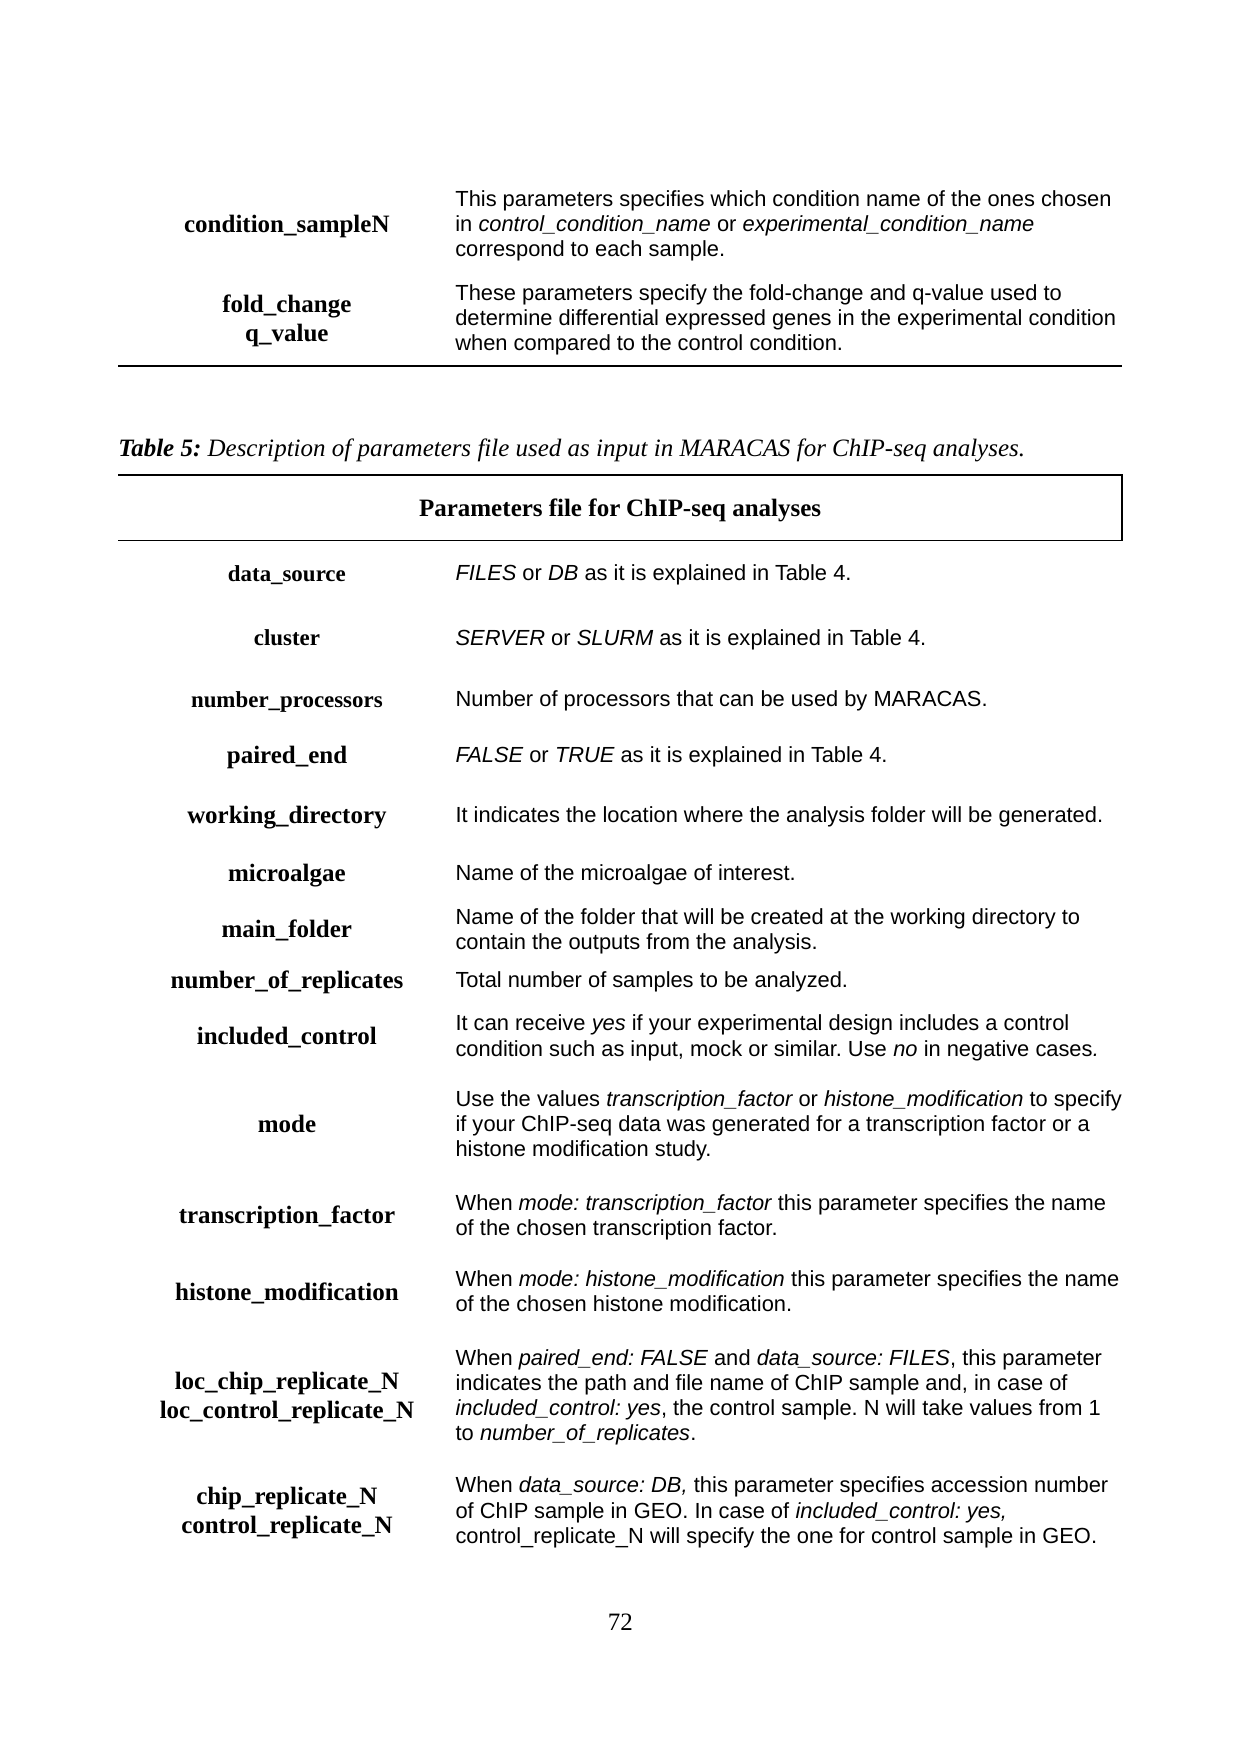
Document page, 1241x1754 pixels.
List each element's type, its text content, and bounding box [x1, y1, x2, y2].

table_cell condition_sampleN [118, 176, 455, 270]
table_cell This parameters specifies which condition name of the ones chosen in control_condition_name or experimental_condition_name correspond to each sample. [455, 176, 1122, 270]
table_cell It can receive yes if your experimental design includes a control condition such as input, mock or similar. Use no in negative cases. [455, 1000, 1122, 1071]
table_cell working_directory [118, 782, 455, 847]
table_cell When data_source: DB, this parameter specifies accession number of ChIP sample in GEO. In case of included_control: yes, control_replicate_N will specify the one for control sample in GEO. [455, 1460, 1122, 1560]
table_cell When mode: histone_modification this parameter specifies the name of the chosen histone modification. [455, 1253, 1122, 1330]
table_cell cluster [118, 605, 455, 670]
table_cell SERVER or SLURM as it is explained in Table 4. [455, 605, 1122, 670]
table_cell FALSE or TRUE as it is explained in Table 4. [455, 728, 1122, 782]
table_cell main_folder [118, 899, 455, 959]
table_cell fold_change q_value [118, 270, 455, 365]
table_cell number_processors [118, 670, 455, 728]
table_cell When mode: transcription_factor this parameter specifies the name of the chosen transcription factor. [455, 1176, 1122, 1253]
table_cell transcription_factor [118, 1176, 455, 1253]
table_cell It indicates the location where the analysis folder will be generated. [455, 782, 1122, 847]
table_cell number_of_replicates [118, 959, 455, 1000]
table_cell mode [118, 1071, 455, 1176]
table_cell Total number of samples to be analyzed. [455, 959, 1122, 1000]
table_cell data_source [118, 541, 455, 604]
table_cell Name of the folder that will be created at the working directory to contain the outputs from the analysis. [455, 899, 1122, 959]
table_cell These parameters specify the fold-change and q-value used to determine differential expressed genes in the experimental condition when compared to the control condition. [455, 270, 1122, 365]
table_cell Name of the microalgae of interest. [455, 847, 1122, 899]
text Table 5: Description of parameters file used as input in MARACAS for ChIP-seq analyses. [118, 433, 1122, 462]
table_header Parameters file for ChIP-seq analyses [118, 476, 1121, 539]
table_cell included_control [118, 1000, 455, 1071]
table_cell Use the values transcription_factor or histone_modification to specify if your ChIP-seq data was generated for a transcription factor or a histone modification study. [455, 1071, 1122, 1176]
table_cell paired_end [118, 728, 455, 782]
table_cell microalgae [118, 847, 455, 899]
table_cell loc_chip_replicate_N loc_control_replicate_N [118, 1330, 455, 1460]
table_cell When paired_end: FALSE and data_source: FILES, this parameter indicates the path and file name of ChIP sample and, in case of included_control: yes, the control sample. N will take values from 1 to number_of_replicates. [455, 1330, 1122, 1460]
table_cell Number of processors that can be used by MARACAS. [455, 670, 1122, 728]
table_cell histone_modification [118, 1253, 455, 1330]
table_cell FILES or DB as it is explained in Table 4. [455, 541, 1122, 604]
table_cell chip_replicate_N control_replicate_N [118, 1460, 455, 1560]
